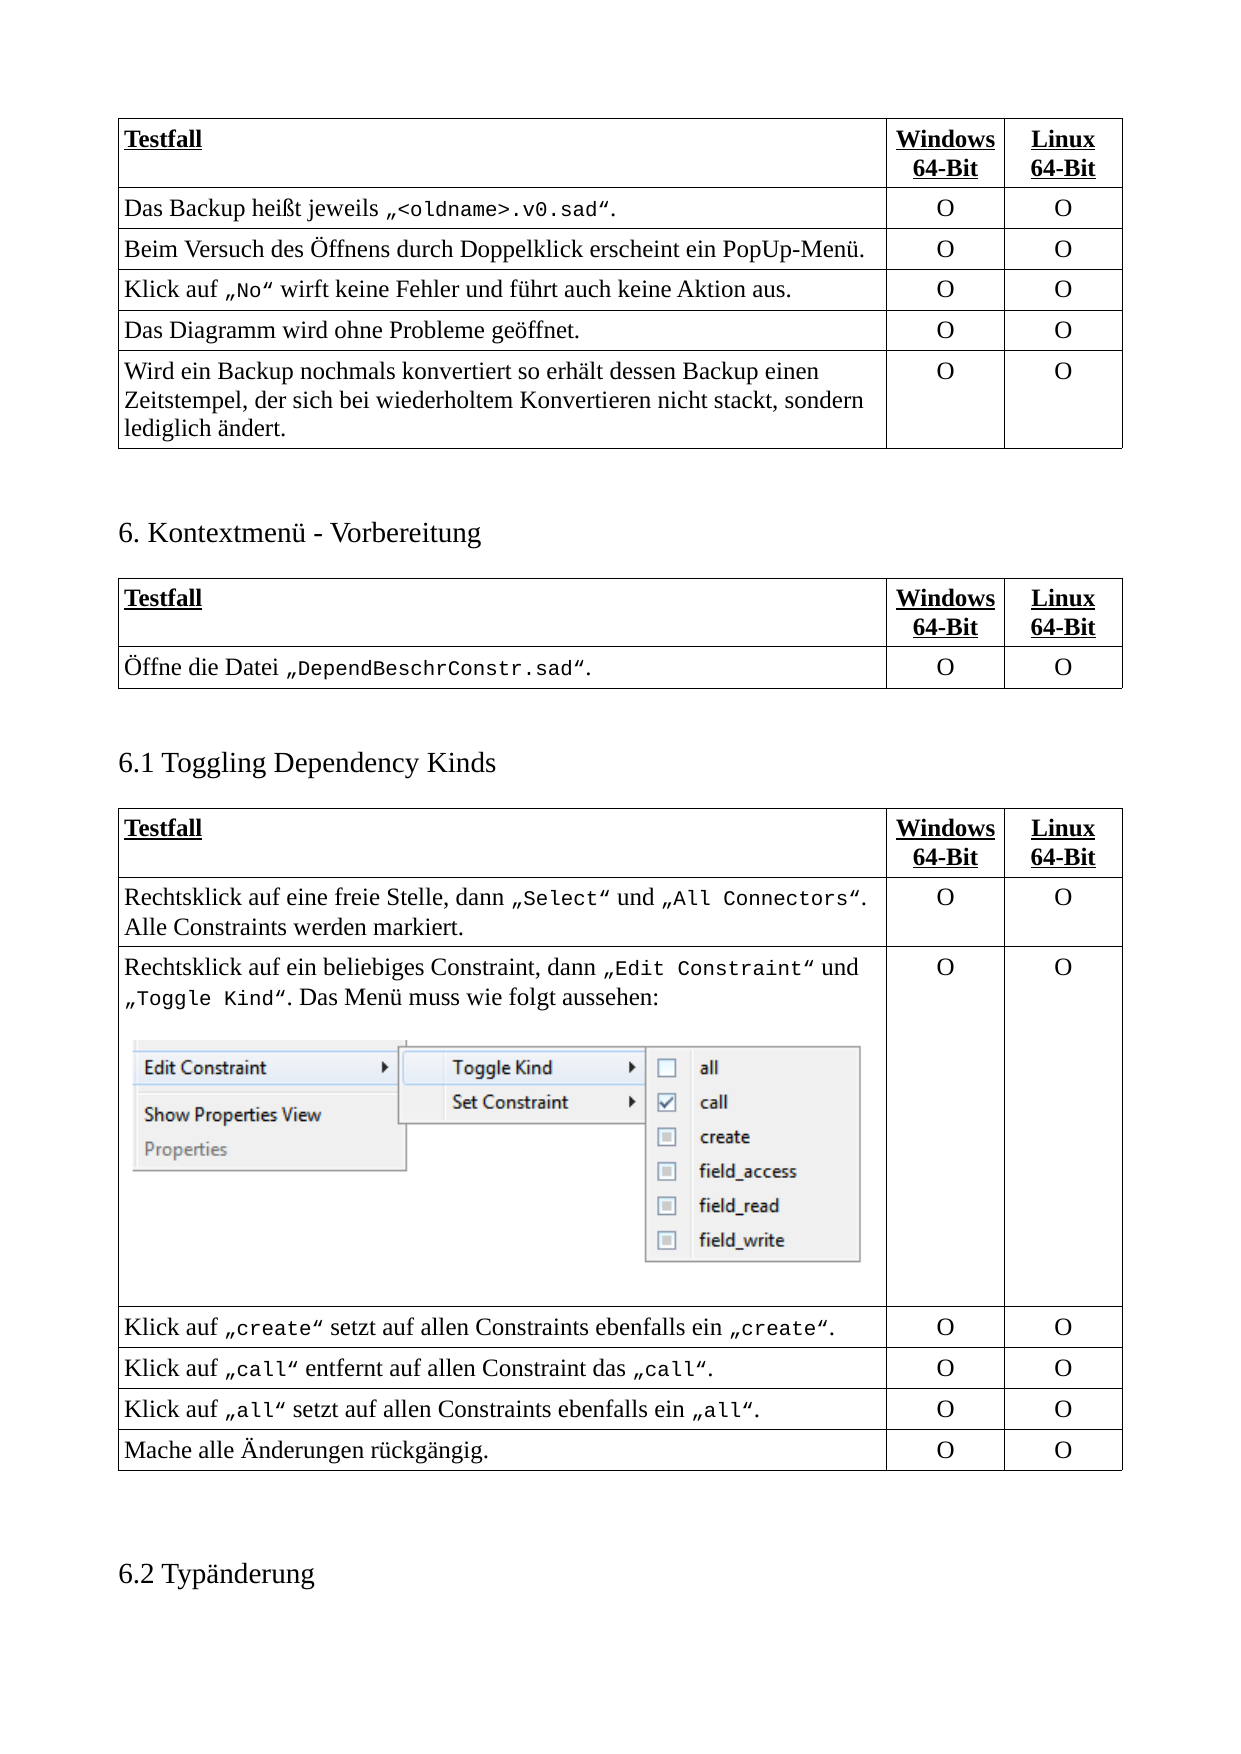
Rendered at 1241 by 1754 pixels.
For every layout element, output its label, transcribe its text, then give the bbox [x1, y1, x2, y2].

table_cell O [1005, 947, 1122, 1306]
table_header Testfall [119, 809, 886, 877]
table_cell Wird ein Backup nochmals konvertiert so erhält dessen Backup einen Zeitstempel, der sich bei wiederholtem Konvertieren nicht stackt, sondern lediglich ändert. [119, 351, 886, 448]
table_cell O [1005, 311, 1122, 350]
table_header Windows 64-Bit [887, 119, 1004, 187]
table_cell O [887, 1307, 1004, 1347]
table_cell Klick auf „create“ setzt auf allen Constraints ebenfalls ein „create“. [119, 1307, 886, 1347]
table_cell Rechtsklick auf eine freie Stelle, dann „Select“ und „All Connectors“. Alle Constraints werden markiert. [119, 878, 886, 946]
picture [132, 1040, 872, 1272]
text 6. Kontextmenü - Vorbereitung [118, 515, 1122, 549]
text 6.2 Typänderung [118, 1556, 1122, 1589]
table_cell O [1005, 647, 1122, 688]
table_header Testfall [119, 579, 886, 646]
table_cell O [887, 878, 1004, 946]
table_cell O [887, 311, 1004, 350]
text 6.1 Toggling Dependency Kinds [118, 745, 1122, 779]
table_cell O [887, 270, 1004, 310]
table_cell O [1005, 351, 1122, 448]
table_header Windows 64-Bit [887, 579, 1004, 646]
table_cell O [1005, 1348, 1122, 1388]
table_cell Das Diagramm wird ohne Probleme geöffnet. [119, 311, 886, 350]
table_cell O [887, 351, 1004, 448]
table_cell O [887, 229, 1004, 269]
table_cell Öffne die Datei „DependBeschrConstr.sad“. [119, 647, 886, 688]
table_cell Rechtsklick auf ein beliebiges Constraint, dann „Edit Constraint“ und „Toggle Kind“. Das Menü muss wie folgt aussehen: [119, 947, 886, 1306]
table_header Linux 64-Bit [1005, 119, 1122, 187]
table_cell O [887, 188, 1004, 228]
table_cell Mache alle Änderungen rückgängig. [119, 1430, 886, 1470]
table_cell O [1005, 229, 1122, 269]
table_header Testfall [119, 119, 886, 187]
table_cell Beim Versuch des Öffnens durch Doppelklick erscheint ein PopUp-Menü. [119, 229, 886, 269]
table_cell O [1005, 1430, 1122, 1470]
table_header Windows 64-Bit [887, 809, 1004, 877]
table_cell O [887, 1430, 1004, 1470]
table_cell O [1005, 1389, 1122, 1429]
table_cell O [1005, 878, 1122, 946]
table_cell Das Backup heißt jeweils „<oldname>.v0.sad“. [119, 188, 886, 228]
table_cell Klick auf „call“ entfernt auf allen Constraint das „call“. [119, 1348, 886, 1388]
table_cell O [887, 1389, 1004, 1429]
table_cell Klick auf „No“ wirft keine Fehler und führt auch keine Aktion aus. [119, 270, 886, 310]
table_cell O [1005, 270, 1122, 310]
table_cell O [887, 647, 1004, 688]
table_cell Klick auf „all“ setzt auf allen Constraints ebenfalls ein „all“. [119, 1389, 886, 1429]
table_cell O [887, 947, 1004, 1306]
table_cell O [1005, 1307, 1122, 1347]
table_cell O [1005, 188, 1122, 228]
table_header Linux 64-Bit [1005, 579, 1122, 646]
table_cell O [887, 1348, 1004, 1388]
table_header Linux 64-Bit [1005, 809, 1122, 877]
